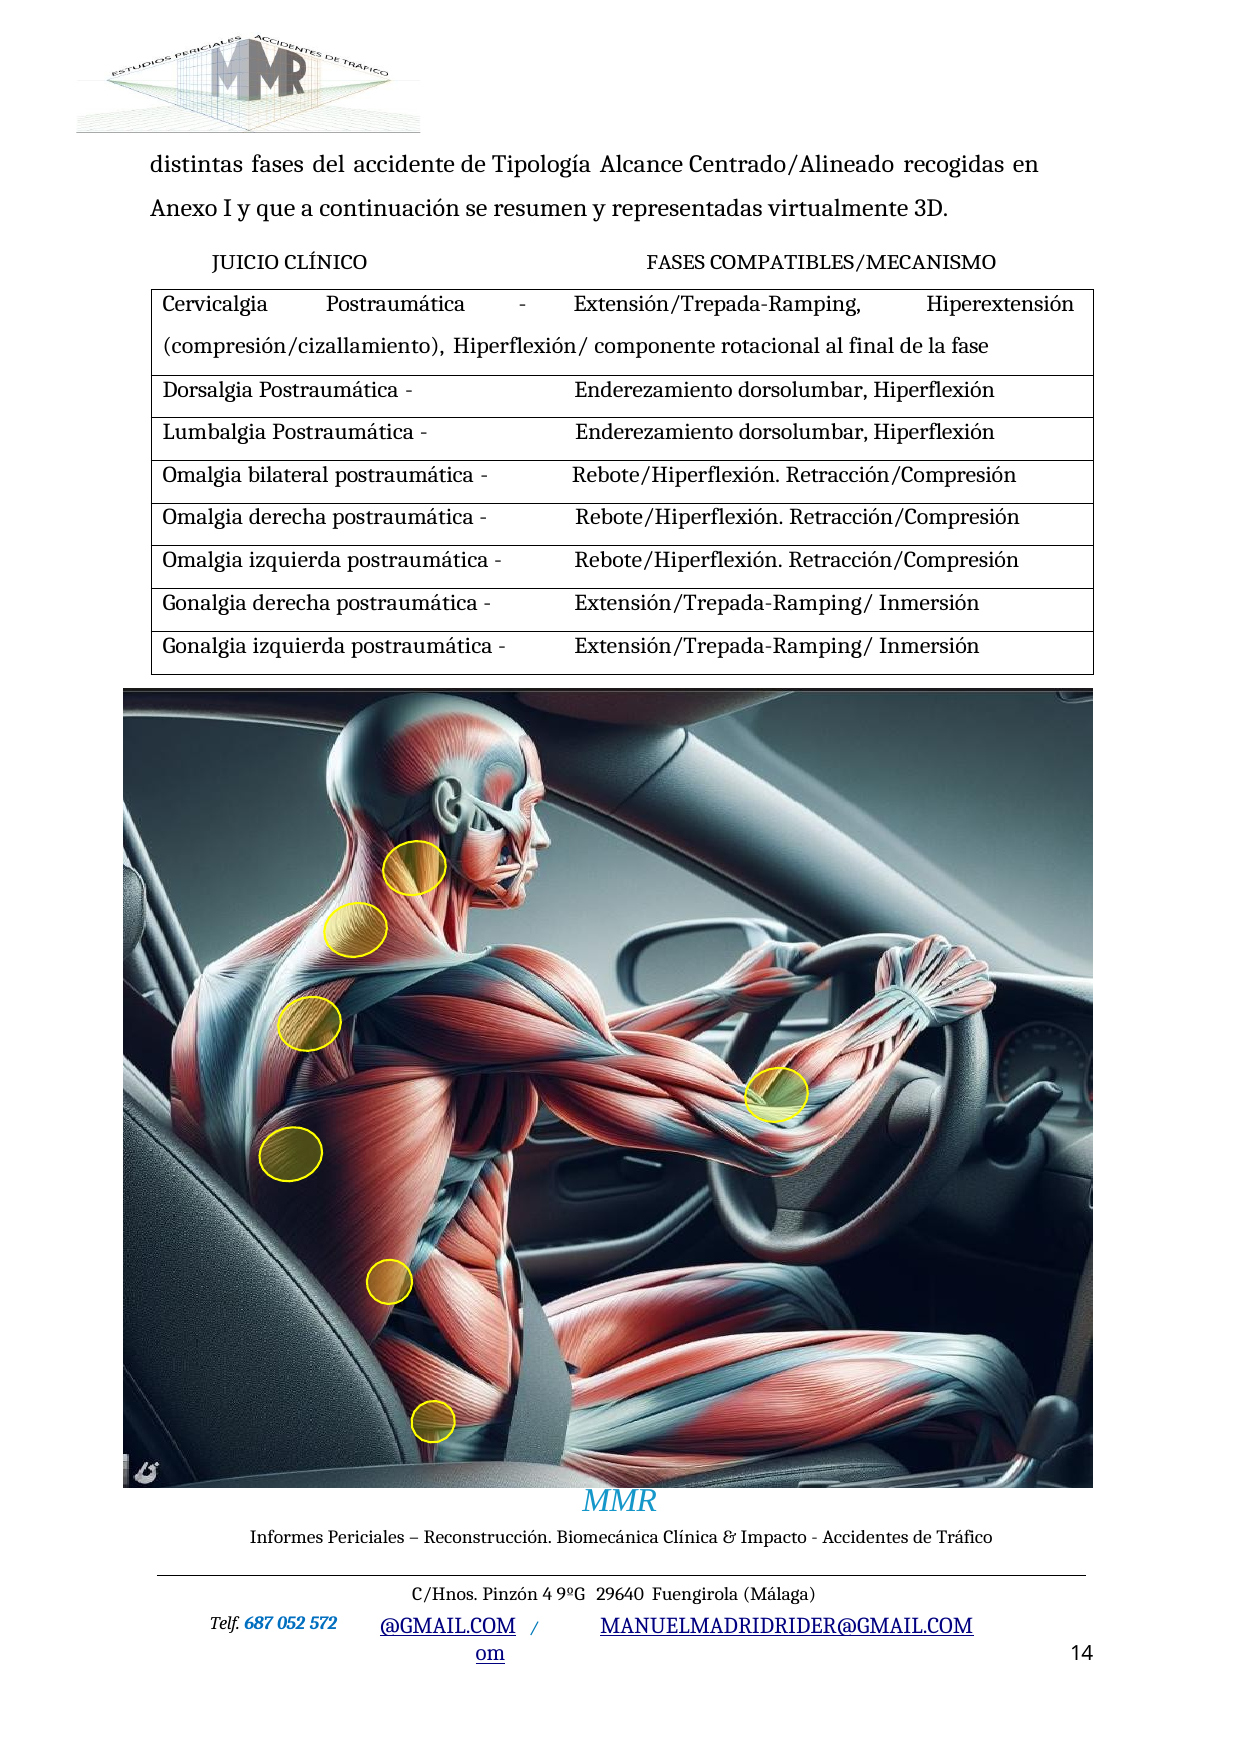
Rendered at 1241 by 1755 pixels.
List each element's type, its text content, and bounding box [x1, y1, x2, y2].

text JUICIO CLÍNICO FASES COMPATIBLES/MECANISMO [212, 251, 1152, 275]
table_header Cervicalgia Postraumática - Extensión/Trepada-Ramping, Hiperextensión (compresión/cizallamiento), Hiperflexión/ componente rotacional al final de la fase [152, 290, 1093, 375]
text distintas fases del accidente de Tipología Alcance Centrado/Alineado recogidas en Anexo I y que a continuación se resumen y representadas virtualmente 3D. [150, 149, 1095, 223]
table_cell Gonalgia derecha postraumática - Extensión/Trepada-Ramping/ Inmersión [152, 589, 1093, 631]
table_cell Omalgia izquierda postraumática - Rebote/Hiperflexión. Retracción/Compresión [152, 546, 1093, 588]
table_cell Dorsalgia Postraumática - Enderezamiento dorsolumbar, Hiperflexión [152, 376, 1093, 417]
table_cell Omalgia bilateral postraumática - Rebote/Hiperflexión. Retracción/Compresión [152, 461, 1093, 502]
table_cell Lumbalgia Postraumática - Enderezamiento dorsolumbar, Hiperflexión [152, 418, 1093, 460]
table_cell Gonalgia izquierda postraumática - Extensión/Trepada-Ramping/ Inmersión [152, 632, 1093, 674]
table_cell Omalgia derecha postraumática - Rebote/Hiperflexión. Retracción/Compresión [152, 504, 1093, 545]
